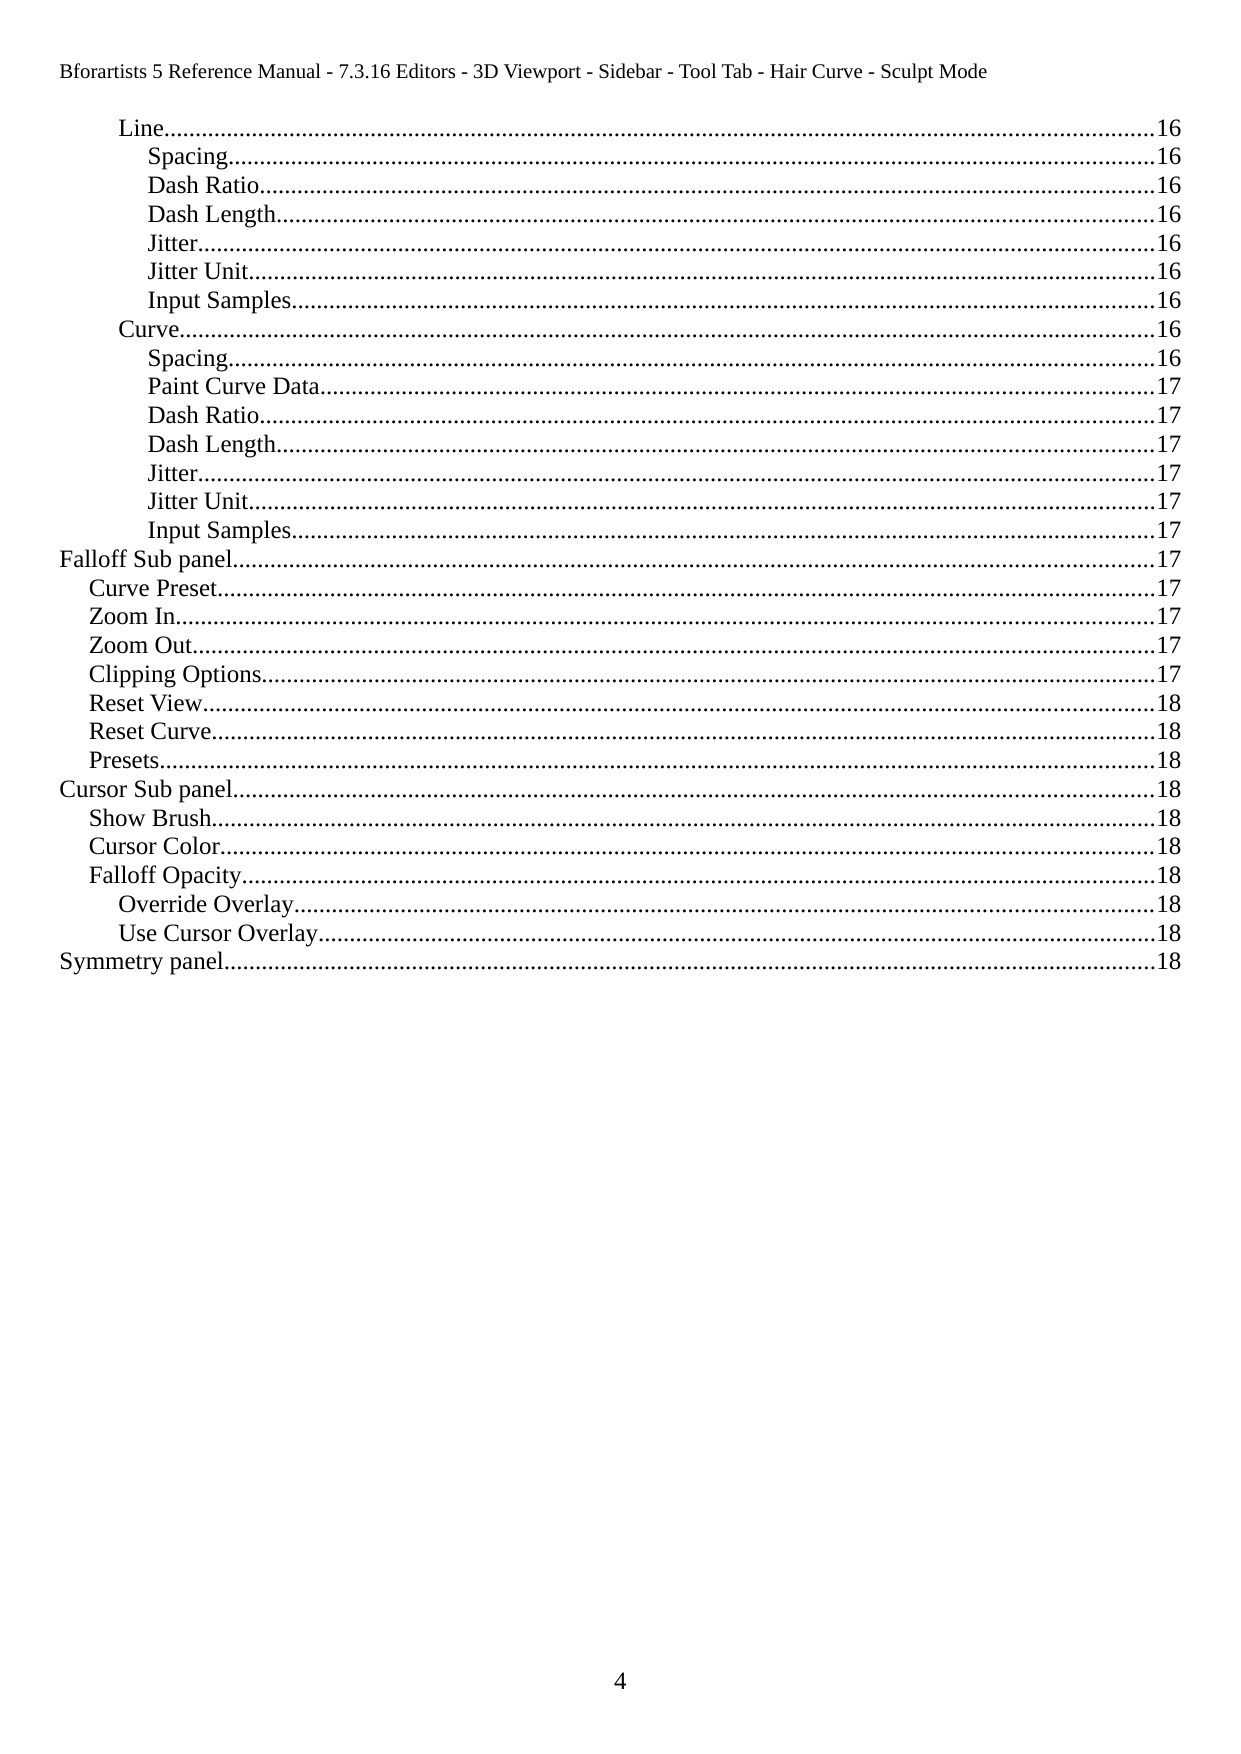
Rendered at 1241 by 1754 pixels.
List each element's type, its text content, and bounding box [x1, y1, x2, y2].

text Dash Ratio 17 [147, 400, 1181, 429]
text Line 16 [118, 113, 1181, 141]
text Zoom In 17 [88, 601, 1181, 630]
text Dash Ratio 16 [147, 170, 1181, 199]
text Dash Length 16 [147, 199, 1181, 228]
text Jitter 16 [147, 228, 1181, 256]
text Cursor Sub panel 18 [59, 774, 1181, 803]
text Spacing 16 [147, 141, 1181, 170]
text Reset Curve 18 [88, 716, 1181, 745]
text Paint Curve Data 17 [147, 371, 1181, 400]
text Dash Length 17 [147, 429, 1181, 458]
text Cursor Color 18 [88, 831, 1181, 860]
text Symmetry panel 18 [59, 946, 1181, 975]
text Jitter 17 [147, 458, 1181, 486]
text Jitter Unit 16 [147, 256, 1181, 285]
text Input Samples 17 [147, 515, 1181, 544]
text Show Brush 18 [88, 803, 1181, 831]
text Use Cursor Overlay 18 [118, 918, 1181, 946]
text Jitter Unit 17 [147, 486, 1181, 515]
text Reset View 18 [88, 688, 1181, 716]
text Falloff Opacity 18 [88, 860, 1181, 889]
text Zoom Out 17 [88, 630, 1181, 659]
text Presets 18 [88, 745, 1181, 774]
text Override Overlay 18 [118, 889, 1181, 918]
text Spacing 16 [147, 343, 1181, 371]
text Curve 16 [118, 314, 1181, 343]
text Curve Preset 17 [88, 573, 1181, 601]
text Falloff Sub panel 17 [59, 544, 1181, 573]
text Clipping Options 17 [88, 659, 1181, 688]
text Input Samples 16 [147, 285, 1181, 314]
